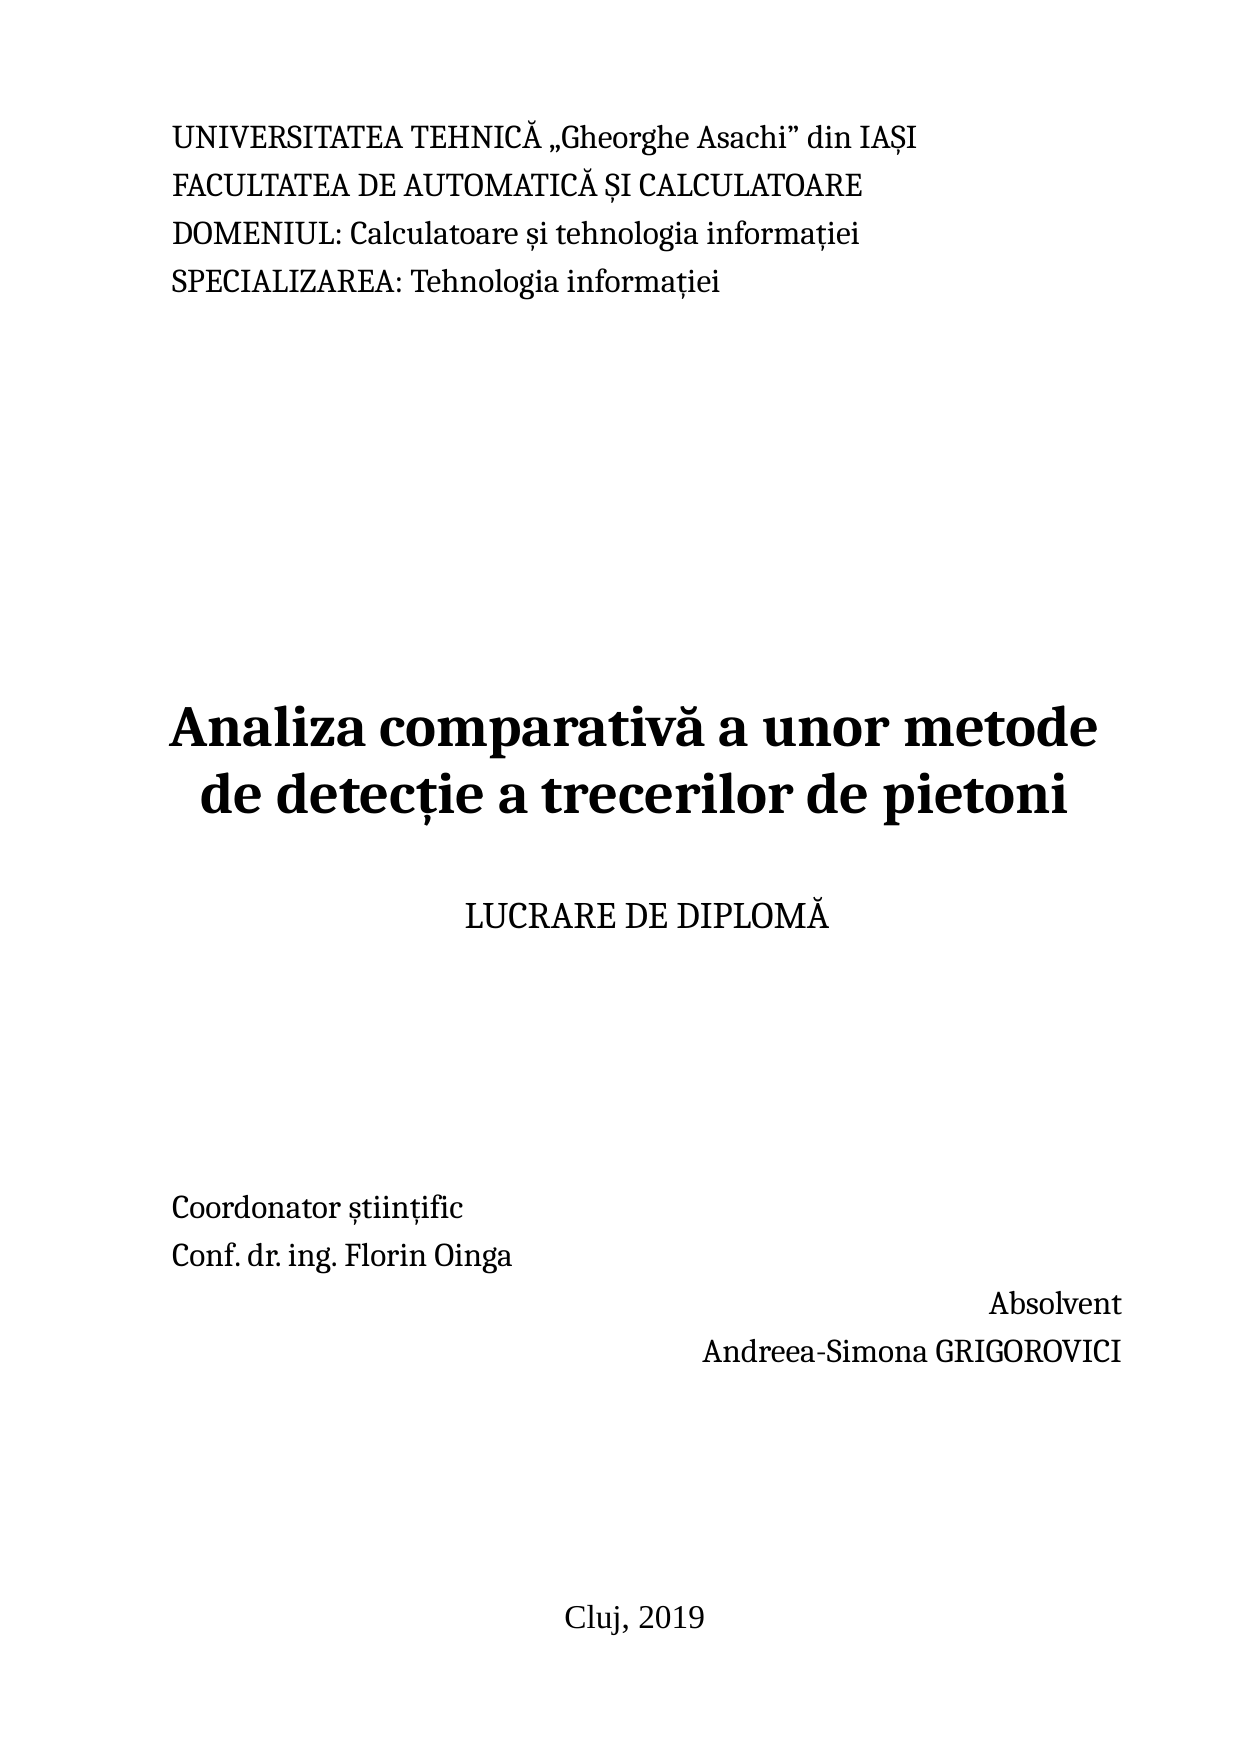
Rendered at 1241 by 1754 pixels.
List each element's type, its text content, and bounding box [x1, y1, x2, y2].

text Conf. dr. ing. Florin Oinga [172, 1236, 1122, 1274]
text Coordonator științific [172, 1188, 1122, 1227]
text LUCRARE DE DIPLOMĂ [172, 895, 1122, 938]
text Analiza comparativă a unor metode de detecție a trecerilor de pietoni [147, 693, 1122, 828]
text DOMENIUL: Calculatoare și tehnologia informației [172, 214, 1122, 253]
text UNIVERSITATEA TEHNICĂ „Gheorghe Asachi” din IAȘI [172, 118, 1122, 157]
text Andreea-Simona GRIGOROVICI [172, 1332, 1122, 1370]
text FACULTATEA DE AUTOMATICĂ ȘI CALCULATOARE [172, 166, 1122, 205]
text Absolvent [172, 1284, 1122, 1322]
text SPECIALIZAREA: Tehnologia informației [172, 262, 1122, 301]
